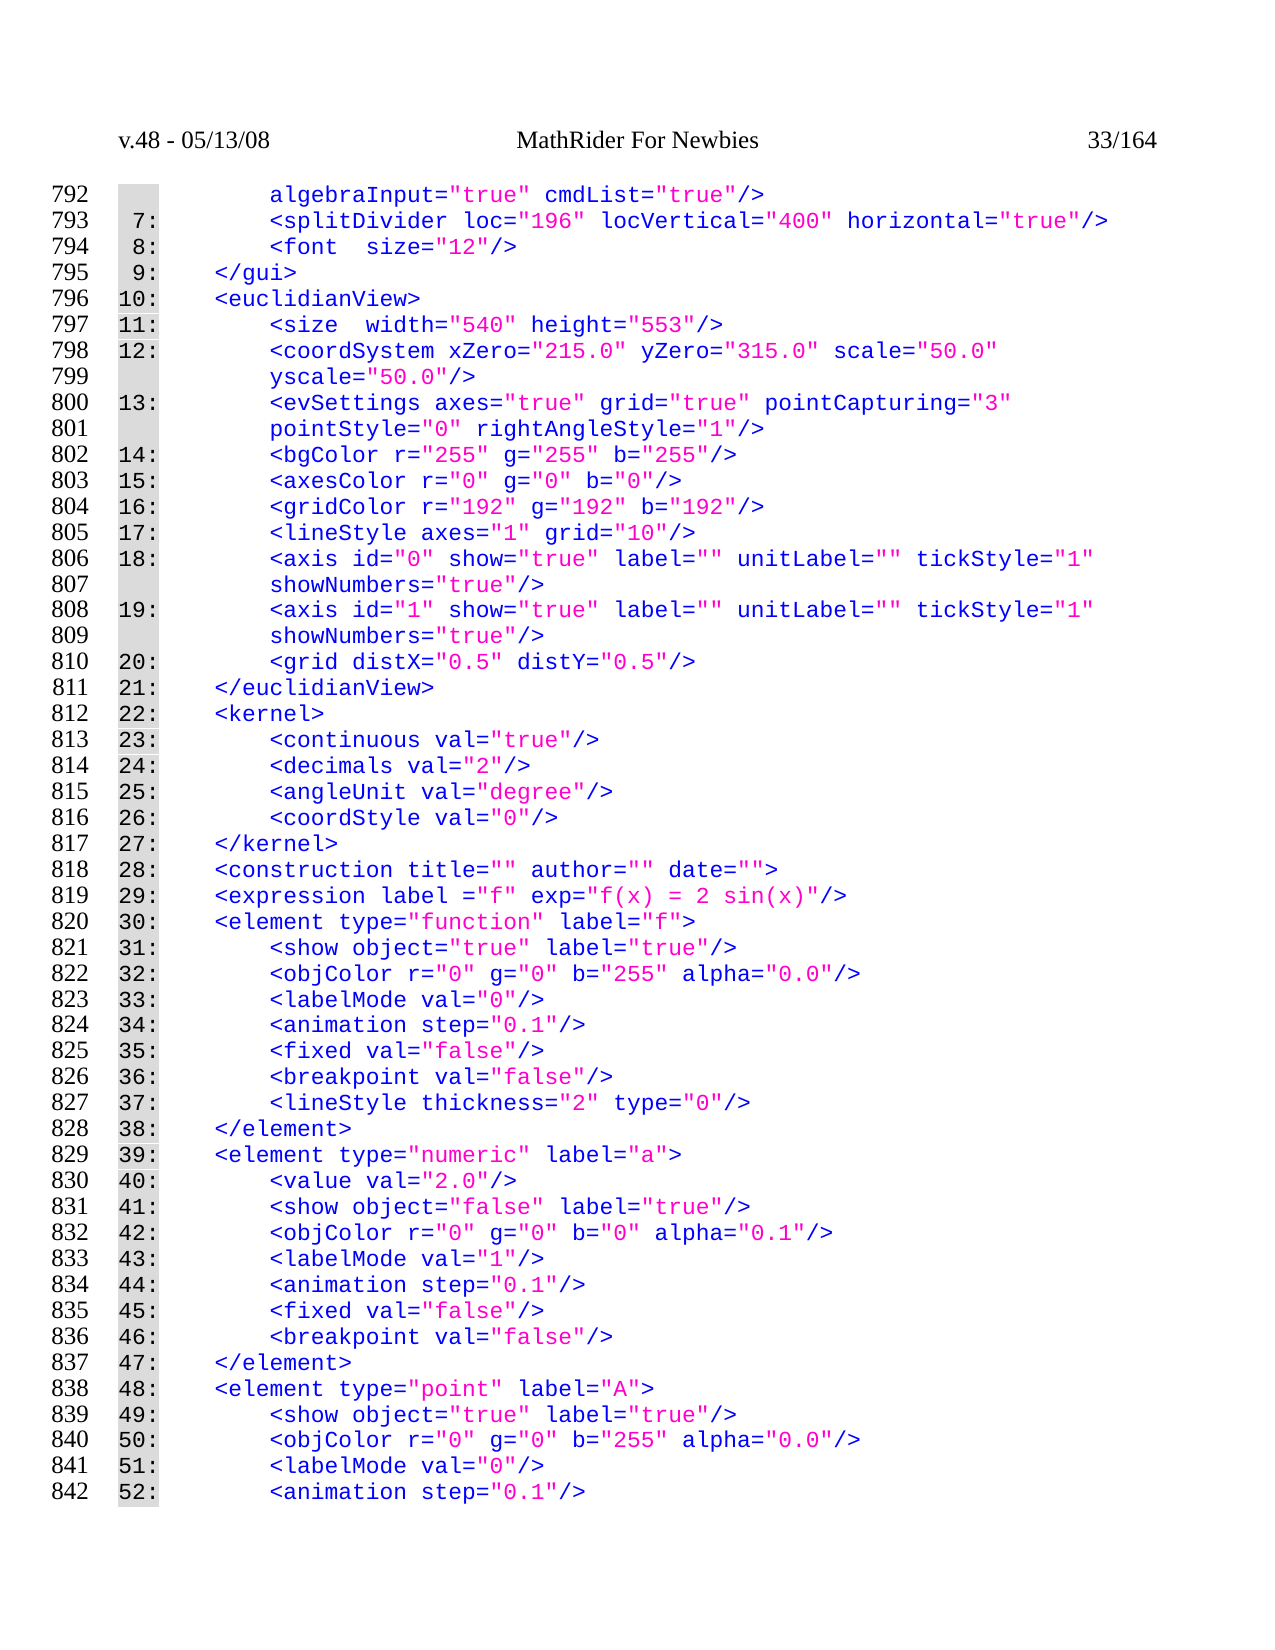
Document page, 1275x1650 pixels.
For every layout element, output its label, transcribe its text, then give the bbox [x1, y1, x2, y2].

text 20: <grid distX="0.5" distY="0.5"/> [118, 651, 1157, 677]
text 36: <breakpoint val="false"/> [118, 1066, 1157, 1092]
text 30: <element type="function" label="f"> [118, 910, 1157, 936]
text pointStyle="0" rightAngleStyle="1"/> [118, 417, 1157, 443]
text 43: <labelMode val="1"/> [118, 1247, 1157, 1273]
text 25: <angleUnit val="degree"/> [118, 780, 1157, 806]
text 45: <fixed val="false"/> [118, 1299, 1157, 1325]
text showNumbers="true"/> [118, 625, 1157, 651]
text 13: <evSettings axes="true" grid="true" pointCapturing="3" [118, 391, 1157, 417]
text 10: <euclidianView> [118, 288, 1157, 313]
text 12: <coordSystem xZero="215.0" yZero="315.0" scale="50.0" [118, 339, 1157, 365]
text 16: <gridColor r="192" g="192" b="192"/> [118, 495, 1157, 521]
text 8: <font size="12"/> [118, 236, 1157, 262]
text 39: <element type="numeric" label="a"> [118, 1143, 1157, 1169]
text 28: <construction title="" author="" date=""> [118, 858, 1157, 884]
text 14: <bgColor r="255" g="255" b="255"/> [118, 443, 1157, 469]
text 9: </gui> [118, 262, 1157, 288]
text 31: <show object="true" label="true"/> [118, 936, 1157, 962]
text 23: <continuous val="true"/> [118, 728, 1157, 754]
text 50: <objColor r="0" g="0" b="255" alpha="0.0"/> [118, 1429, 1157, 1455]
text 26: <coordStyle val="0"/> [118, 806, 1157, 832]
text 52: <animation step="0.1"/> [118, 1481, 1157, 1507]
text 41: <show object="false" label="true"/> [118, 1195, 1157, 1221]
text yscale="50.0"/> [118, 365, 1157, 391]
text 7: <splitDivider loc="196" locVertical="400" horizontal="true"/> [118, 210, 1157, 236]
text 32: <objColor r="0" g="0" b="255" alpha="0.0"/> [118, 962, 1157, 988]
text 15: <axesColor r="0" g="0" b="0"/> [118, 469, 1157, 495]
text 19: <axis id="1" show="true" label="" unitLabel="" tickStyle="1" [118, 599, 1157, 625]
text 27: </kernel> [118, 832, 1157, 858]
text algebraInput="true" cmdList="true"/> [118, 184, 1157, 210]
text 42: <objColor r="0" g="0" b="0" alpha="0.1"/> [118, 1221, 1157, 1247]
text 24: <decimals val="2"/> [118, 754, 1157, 780]
text 18: <axis id="0" show="true" label="" unitLabel="" tickStyle="1" [118, 547, 1157, 573]
text 38: </element> [118, 1118, 1157, 1143]
text 33: <labelMode val="0"/> [118, 988, 1157, 1014]
text 34: <animation step="0.1"/> [118, 1014, 1157, 1040]
text showNumbers="true"/> [118, 573, 1157, 599]
text 49: <show object="true" label="true"/> [118, 1403, 1157, 1429]
text 29: <expression label ="f" exp="f(x) = 2 sin(x)"/> [118, 884, 1157, 910]
text 22: <kernel> [118, 703, 1157, 728]
text 46: <breakpoint val="false"/> [118, 1325, 1157, 1351]
text 44: <animation step="0.1"/> [118, 1273, 1157, 1299]
text 21: </euclidianView> [118, 677, 1157, 703]
text 47: </element> [118, 1351, 1157, 1377]
text 17: <lineStyle axes="1" grid="10"/> [118, 521, 1157, 547]
text 48: <element type="point" label="A"> [118, 1377, 1157, 1403]
text 11: <size width="540" height="553"/> [118, 313, 1157, 339]
text 35: <fixed val="false"/> [118, 1040, 1157, 1066]
text 51: <labelMode val="0"/> [118, 1455, 1157, 1481]
text 37: <lineStyle thickness="2" type="0"/> [118, 1092, 1157, 1118]
text 40: <value val="2.0"/> [118, 1169, 1157, 1195]
